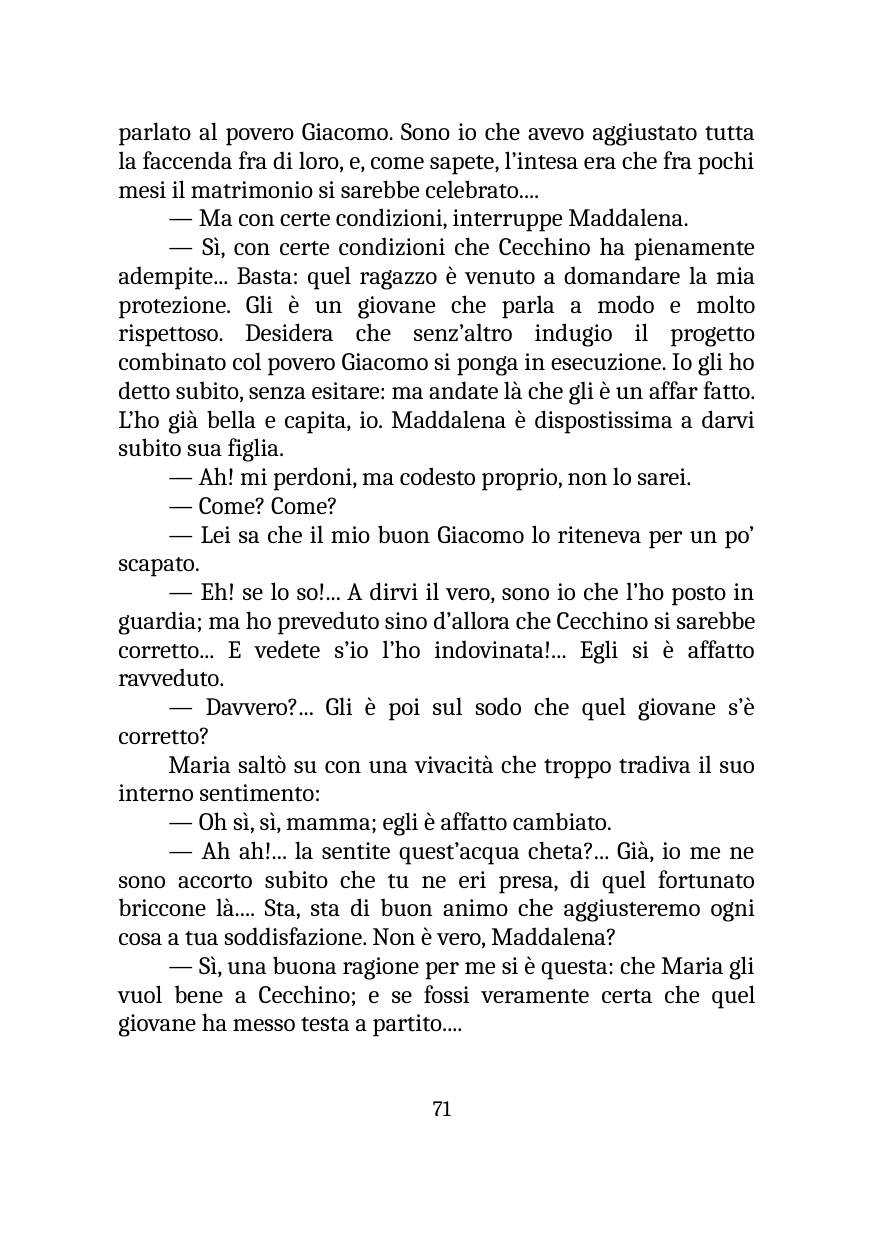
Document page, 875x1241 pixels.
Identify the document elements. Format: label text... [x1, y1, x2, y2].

text parlato al povero Giacomo. Sono io che avevo aggiustato tutta la faccenda fra di loro, e, come sapete, l’intesa era che fra pochi mesi il matrimonio si sarebbe celebrato.... [118, 118, 756, 204]
text — Come? Come? [118, 492, 756, 521]
text — Eh! se lo so!... A dirvi il vero, sono io che l’ho posto in guardia; ma ho preveduto sino d’allora che Cecchino si sarebbe corretto... E vedete s’io l’ho indovinata!... Egli si è affatto ravveduto. [118, 578, 756, 693]
text — Oh sì, sì, mamma; egli è affatto cambiato. [118, 808, 756, 837]
text — Ah ah!... la sentite quest’acqua cheta?... Già, io me ne sono accorto subito che tu ne eri presa, di quel fortunato briccone là.... Sta, sta di buon animo che aggiusteremo ogni cosa a tua soddisfazione. Non è vero, Maddalena? [118, 837, 756, 952]
text — Sì, con certe condizioni che Cecchino ha pienamente adempite... Basta: quel ragazzo è venuto a domandare la mia protezione. Gli è un giovane che parla a modo e molto rispettoso. Desidera che senz’altro indugio il progetto combinato col povero Giacomo si ponga in esecuzione. Io gli ho detto subito, senza esitare: ma andate là che gli è un affar fatto. L’ho già bella e capita, io. Maddalena è dispostissima a darvi subito sua figlia. [118, 233, 756, 463]
text — Lei sa che il mio buon Giacomo lo riteneva per un po’ scapato. [118, 521, 756, 578]
text — Ma con certe condizioni, interruppe Maddalena. [118, 204, 756, 233]
text — Davvero?... Gli è poi sul sodo che quel giovane s’è corretto? [118, 693, 756, 751]
text — Sì, una buona ragione per me si è questa: che Maria gli vuol bene a Cecchino; e se fossi veramente certa che quel giovane ha messo testa a partito.... [118, 952, 756, 1038]
text Maria saltò su con una vivacità che troppo tradiva il suo interno sentimento: [118, 751, 756, 808]
text — Ah! mi perdoni, ma codesto proprio, non lo sarei. [118, 463, 756, 492]
